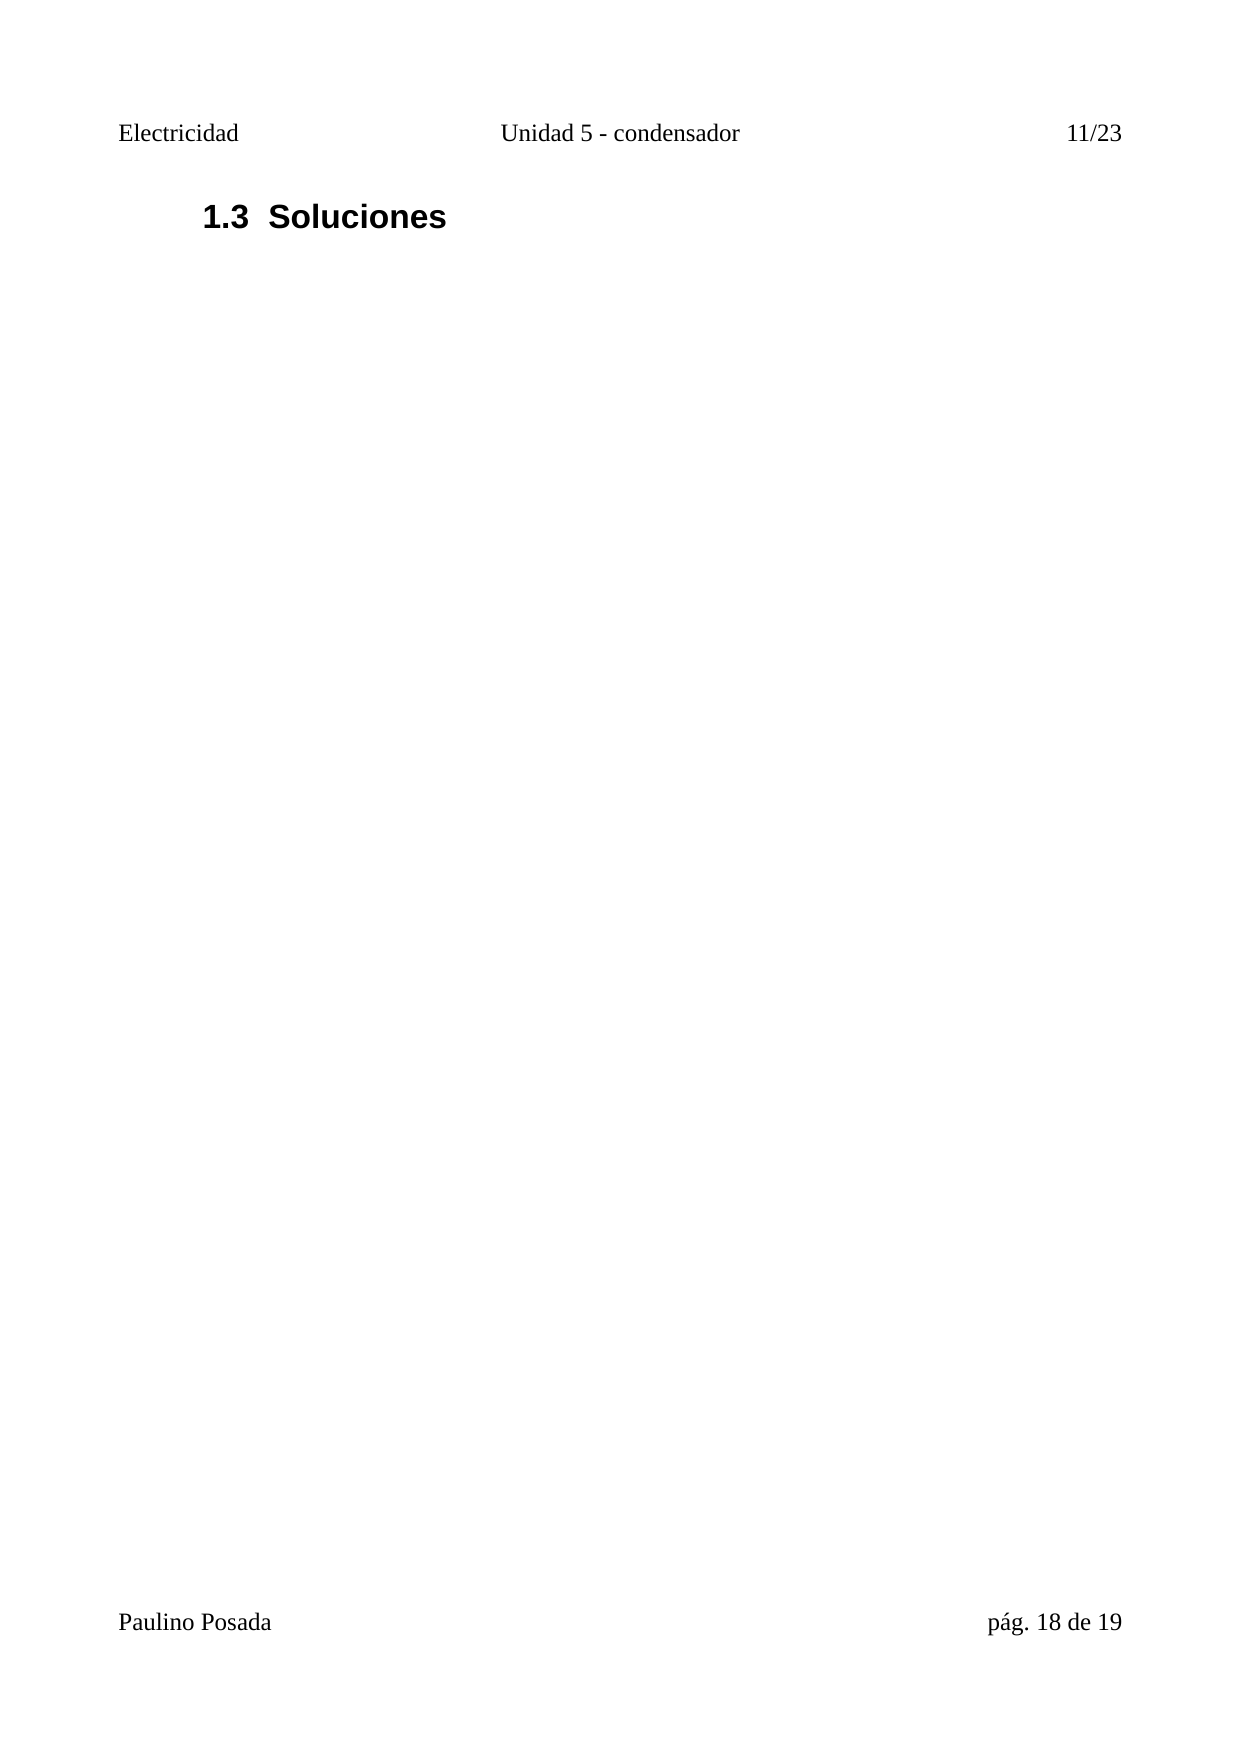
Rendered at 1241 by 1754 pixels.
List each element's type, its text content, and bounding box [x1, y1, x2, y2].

subtitle Soluciones [193, 197, 1122, 236]
